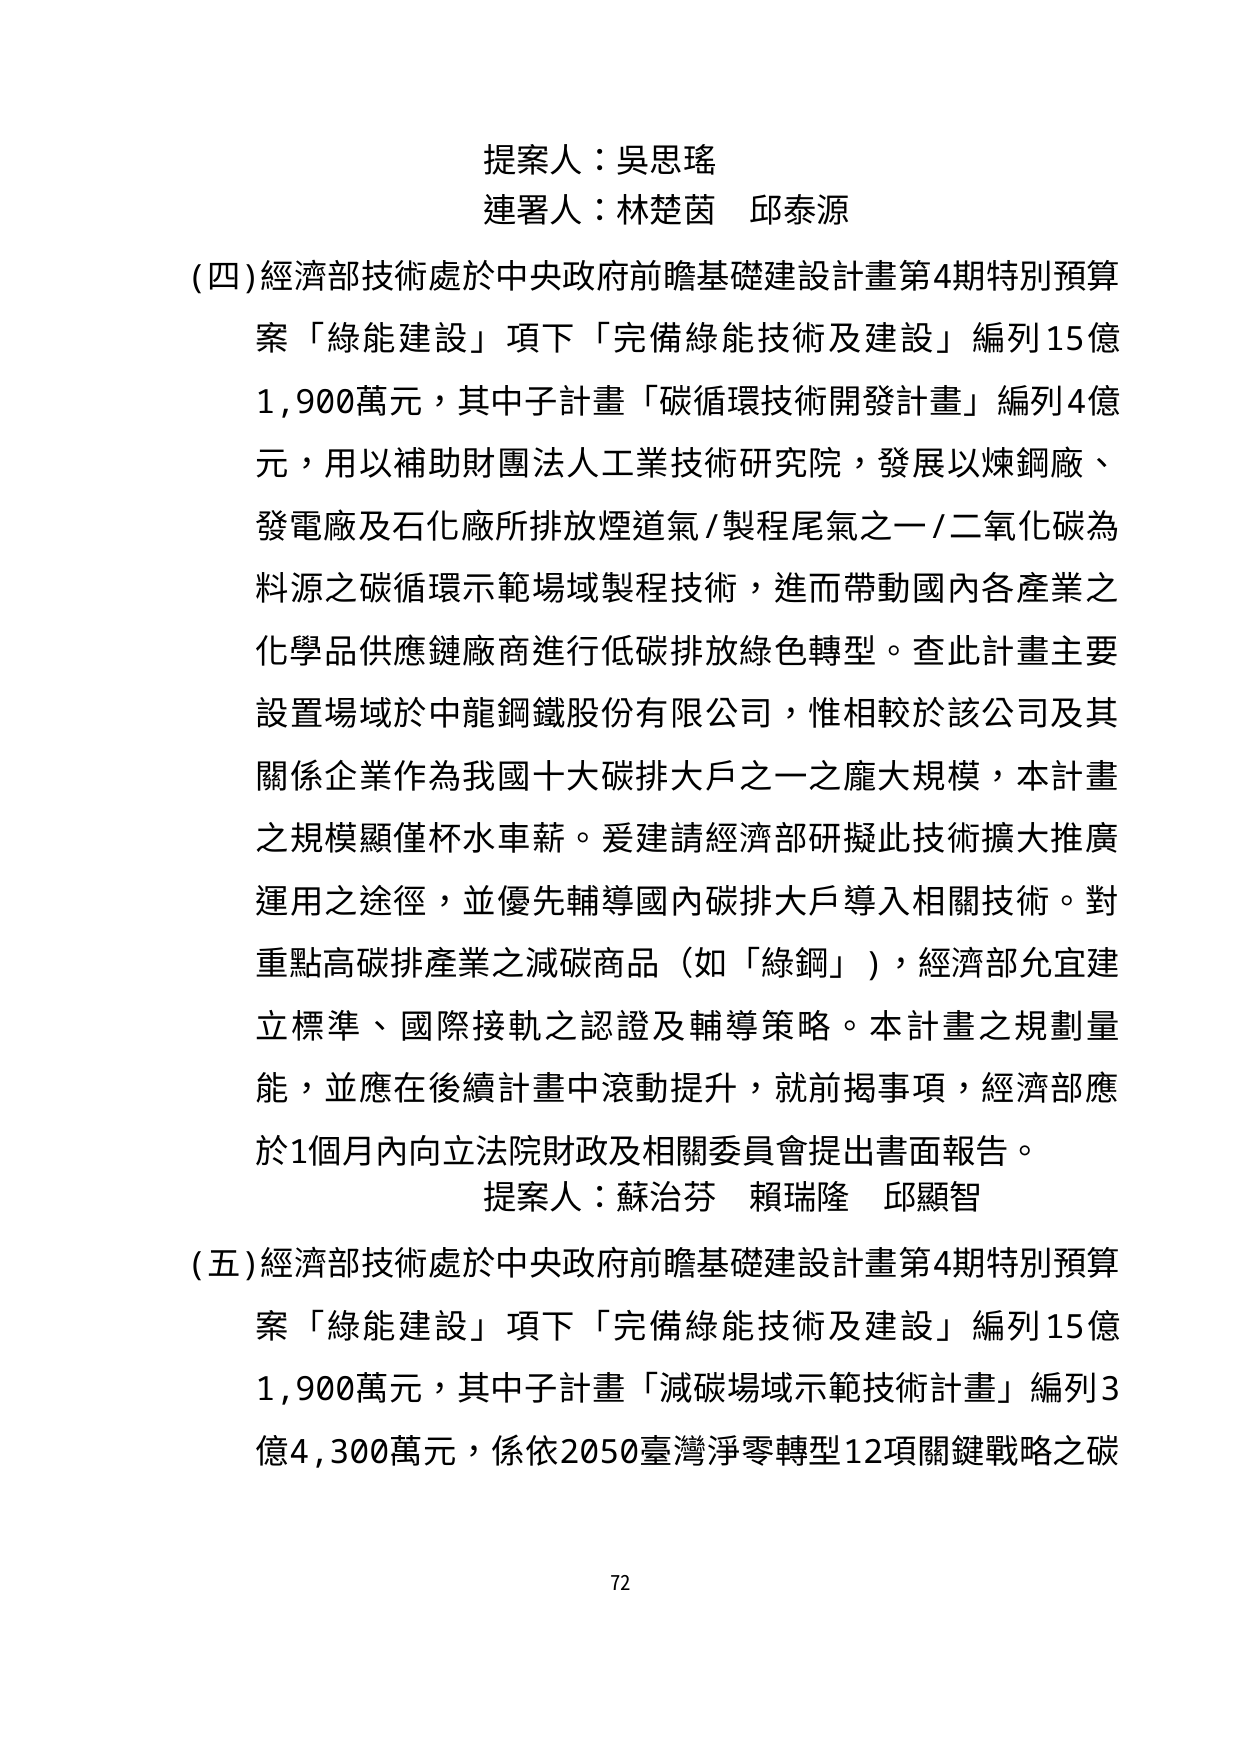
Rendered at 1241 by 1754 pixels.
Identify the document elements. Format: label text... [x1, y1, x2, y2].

text 連署人：林楚茵 邱泰源 [483, 182, 1120, 232]
text (五)經濟部技術處於中央政府前瞻基礎建設計畫第4期特別預算案「綠能建設」項下「完備綠能技術及建設」編列15億1,900萬元，其中子計畫「減碳場域示範技術計畫」編列3億4,300萬元，係依2050臺灣淨零轉型12項關鍵戰略之碳 [187, 1219, 1120, 1469]
text (四)經濟部技術處於中央政府前瞻基礎建設計畫第4期特別預算案「綠能建設」項下「完備綠能技術及建設」編列15億1,900萬元，其中子計畫「碳循環技術開發計畫」編列4億元，用以補助財團法人工業技術研究院，發展以煉鋼廠、發電廠及石化廠所排放煙道氣/製程尾氣之一/二氧化碳為料源之碳循環示範場域製程技術，進而帶動國內各產業之化學品供應鏈廠商進行低碳排放綠色轉型。查此計畫主要設置場域於中龍鋼鐵股份有限公司，惟相較於該公司及其關係企業作為我國十大碳排大戶之一之龐大規模，本計畫之規模顯僅杯水車薪。爰建請經濟部研擬此技術擴大推廣運用之途徑，並優先輔導國內碳排大戶導入相關技術。對重點高碳排產業之減碳商品（如「綠鋼」)，經濟部允宜建立標準、國際接軌之認證及輔導策略。本計畫之規劃量能，並應在後續計畫中滾動提升，就前揭事項，經濟部應於1個月內向立法院財政及相關委員會提出書面報告。 [187, 232, 1120, 1169]
text 提案人：吳思瑤 [483, 132, 1120, 182]
text 提案人：蘇治芬 賴瑞隆 邱顯智 [483, 1169, 1120, 1219]
